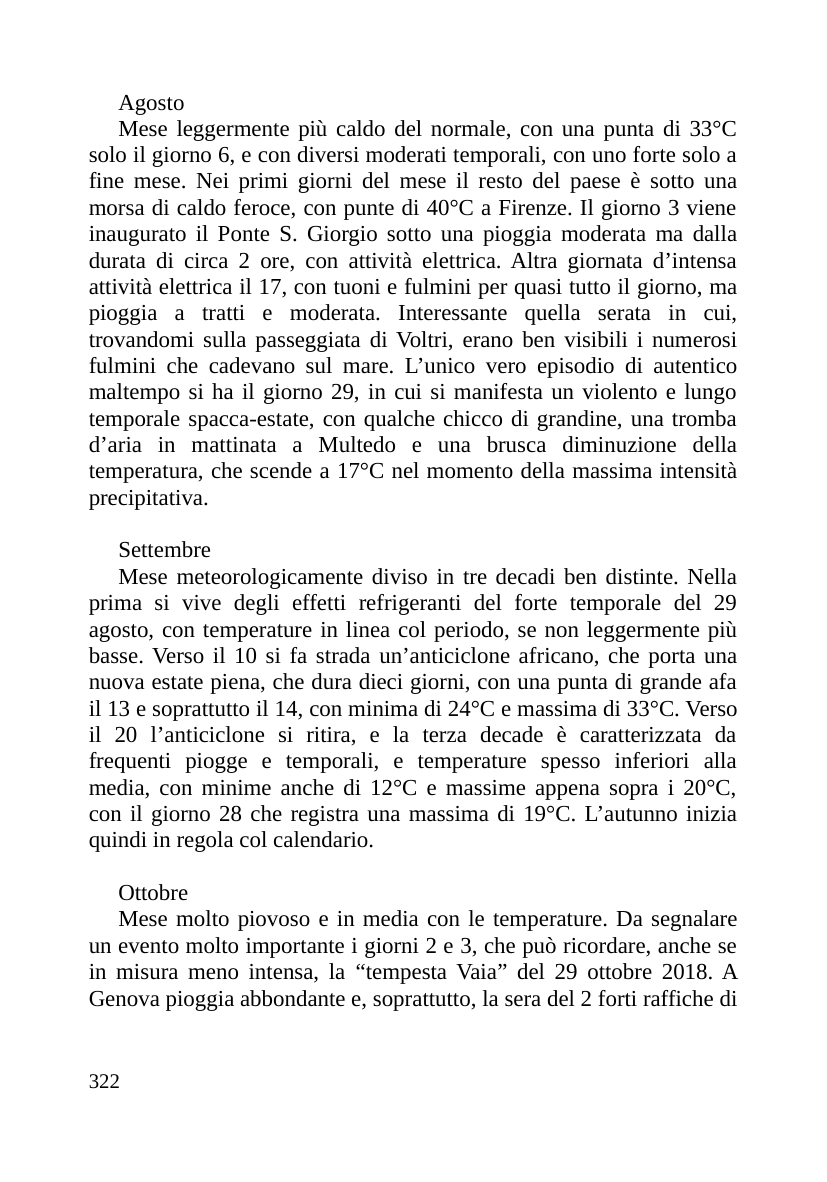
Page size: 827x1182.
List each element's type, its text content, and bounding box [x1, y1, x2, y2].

text Settembre [88, 537, 738, 563]
text Ottobre [88, 879, 738, 906]
text Mese meteorologicamente diviso in tre decadi ben distinte. Nella prima si vive degli effetti refrigeranti del forte temporale del 29 agosto, con temperature in linea col periodo, se non leggermente più basse. Verso il 10 si fa strada un’anticiclone africano, che porta una nuova estate piena, che dura dieci giorni, con una punta di grande afa il 13 e soprattutto il 14, con minima di 24°C e massima di 33°C. Verso il 20 l’anticiclone si ritira, e la terza decade è caratterizzata da frequenti piogge e temporali, e temperature spesso inferiori alla media, con minime anche di 12°C e massime appena sopra i 20°C, con il giorno 28 che registra una massima di 19°C. L’autunno inizia quindi in regola col calendario. [88, 563, 738, 853]
text Agosto [88, 88, 738, 115]
text Mese leggermente più caldo del normale, con una punta di 33°C solo il giorno 6, e con diversi moderati temporali, con uno forte solo a fine mese. Nei primi giorni del mese il resto del paese è sotto una morsa di caldo feroce, con punte di 40°C a Firenze. Il giorno 3 viene inaugurato il Ponte S. Giorgio sotto una pioggia moderata ma dalla durata di circa 2 ore, con attività elettrica. Altra giornata d’intensa attività elettrica il 17, con tuoni e fulmini per quasi tutto il giorno, ma pioggia a tratti e moderata. Interessante quella serata in cui, trovandomi sulla passeggiata di Voltri, erano ben visibili i numerosi fulmini che cadevano sul mare. L’unico vero episodio di autentico maltempo si ha il giorno 29, in cui si manifesta un violento e lungo temporale spacca-estate, con qualche chicco di grandine, una tromba d’aria in mattinata a Multedo e una brusca diminuzione della temperatura, che scende a 17°C nel momento della massima intensità precipitativa. [88, 115, 738, 510]
text Mese molto piovoso e in media con le temperature. Da segnalare un evento molto importante i giorni 2 e 3, che può ricordare, anche se in misura meno intensa, la “tempesta Vaia” del 29 ottobre 2018. A Genova pioggia abbondante e, soprattutto, la sera del 2 forti raffiche di [88, 906, 738, 1011]
